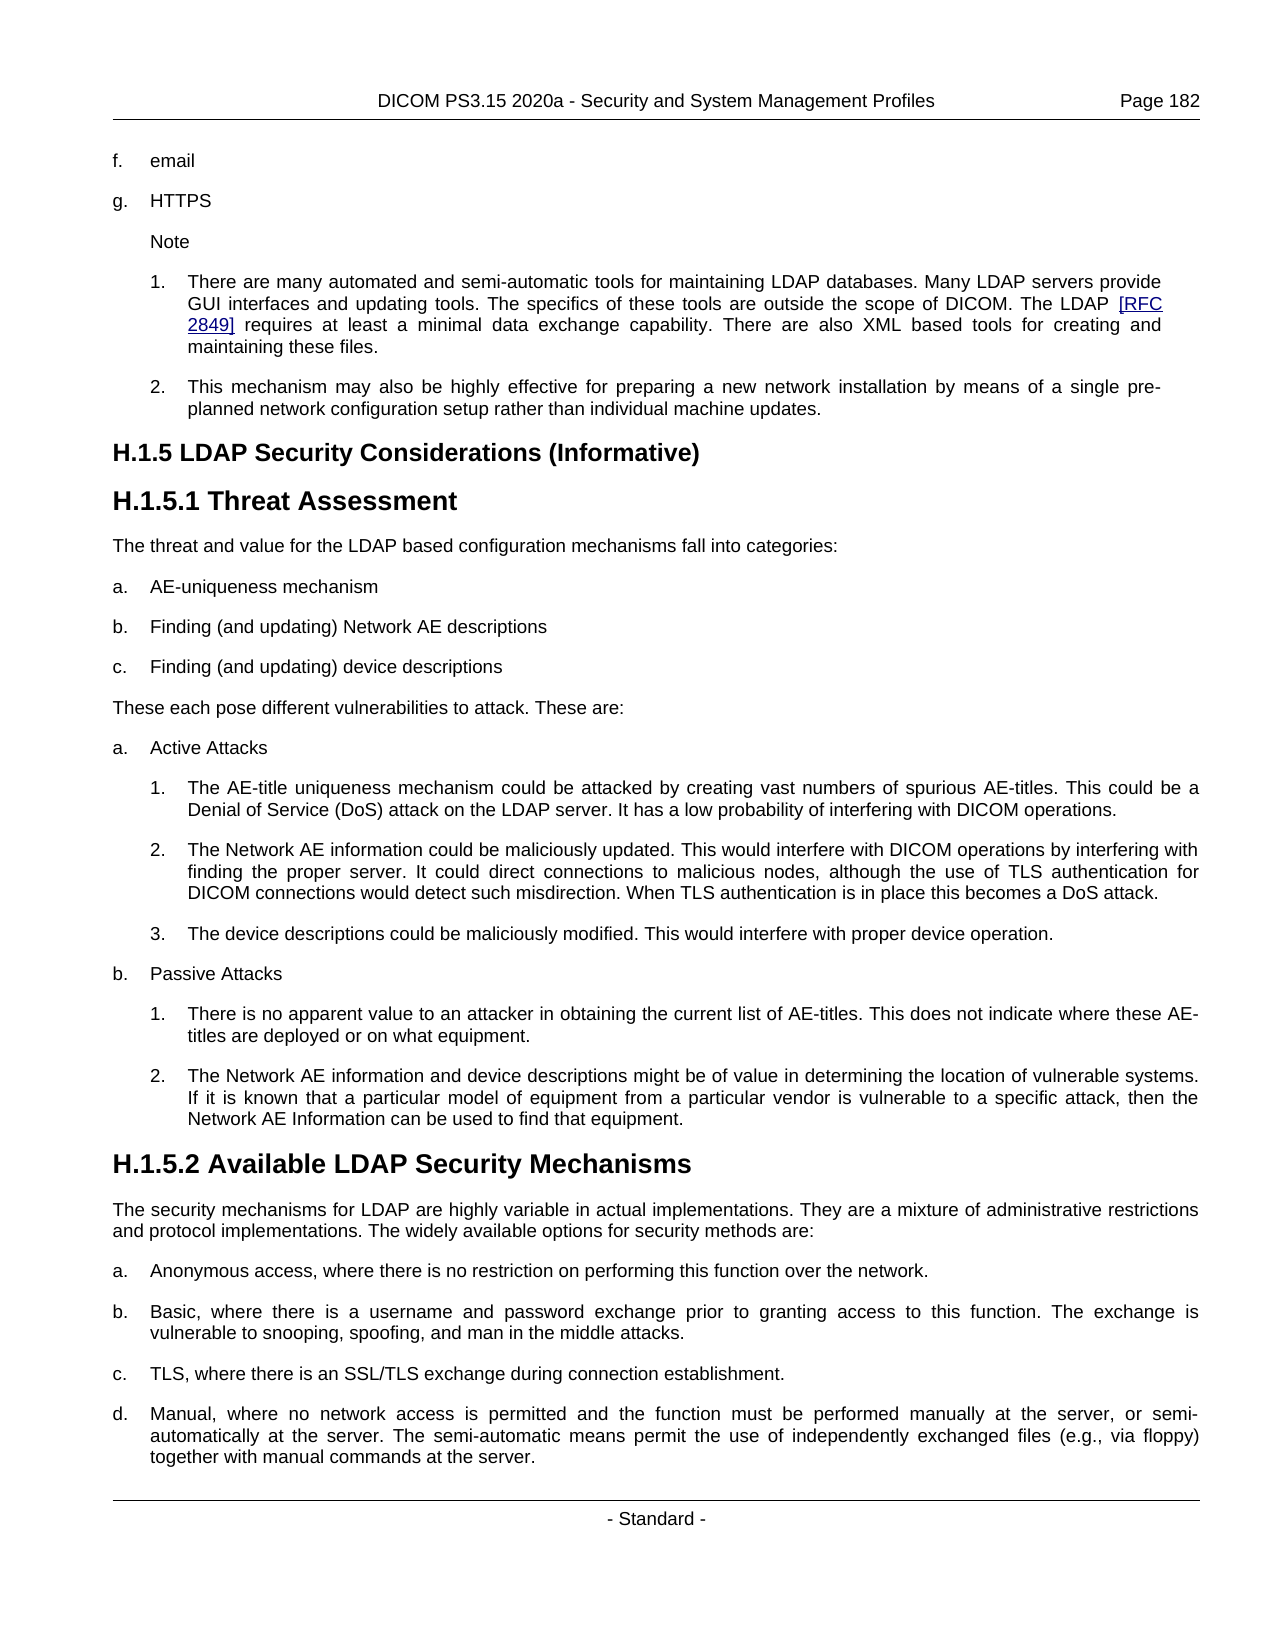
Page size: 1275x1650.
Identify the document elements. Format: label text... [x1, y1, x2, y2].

text b. Passive Attacks [112, 963, 1200, 984]
text 3. The device descriptions could be maliciously modified. This would interfere with proper device operation. [150, 922, 1200, 944]
text H.1.5 LDAP Security Considerations (Informative) [112, 438, 1200, 467]
text 2. The Network AE information and device descriptions might be of value in determining the location of vulnerable systems. If it is known that a particular model of equipment from a particular vendor is vulnerable to a specific attack, then the Network AE Information can be used to find that equipment. [150, 1065, 1200, 1130]
text c. Finding (and updating) device descriptions [112, 656, 1200, 678]
text c. TLS, where there is an SSL/TLS exchange during connection establishment. [112, 1362, 1200, 1384]
text b. Basic, where there is a username and password exchange prior to granting access to this function. The exchange is vulnerable to snooping, spoofing, and man in the middle attacks. [112, 1301, 1200, 1344]
text a. Anonymous access, where there is no restriction on performing this function over the network. [112, 1260, 1200, 1282]
text 1. The AE-title uniqueness mechanism could be attacked by creating vast numbers of spurious AE-titles. This could be a Denial of Service (DoS) attack on the LDAP server. It has a low probability of interfering with DICOM operations. [150, 777, 1200, 820]
text Note [150, 231, 1162, 252]
text 2. The Network AE information could be maliciously updated. This would interfere with DICOM operations by interfering with finding the proper server. It could direct connections to malicious nodes, although the use of TLS authentication for DICOM connections would detect such misdirection. When TLS authentication is in place this becomes a DoS attack. [150, 839, 1200, 904]
text a. Active Attacks [112, 737, 1200, 758]
text 1. There are many automated and semi-automatic tools for maintaining LDAP databases. Many LDAP servers provide GUI interfaces and updating tools. The specifics of these tools are outside the scope of DICOM. The LDAP [RFC 2849] requires at least a minimal data exchange capability. There are also XML based tools for creating and maintaining these files. [150, 271, 1162, 357]
text These each pose different vulnerabilities to attack. These are: [112, 697, 1200, 718]
text b. Finding (and updating) Network AE descriptions [112, 616, 1200, 637]
text g. HTTPS [112, 190, 1200, 212]
text The security mechanisms for LDAP are highly variable in actual implementations. They are a mixture of administrative restrictions and protocol implementations. The widely available options for security methods are: [112, 1198, 1200, 1242]
text a. AE-uniqueness mechanism [112, 576, 1200, 597]
text H.1.5.1 Threat Assessment [112, 485, 1200, 517]
text f. email [112, 150, 1200, 172]
text H.1.5.2 Available LDAP Security Mechanisms [112, 1148, 1200, 1180]
text 1. There is no apparent value to an attacker in obtaining the current list of AE-titles. This does not indicate where these AE-titles are deployed or on what equipment. [150, 1003, 1200, 1046]
text 2. This mechanism may also be highly effective for preparing a new network installation by means of a single pre-planned network configuration setup rather than individual machine updates. [150, 376, 1162, 419]
text The threat and value for the LDAP based configuration mechanisms fall into categories: [112, 535, 1200, 557]
text d. Manual, where no network access is permitted and the function must be performed manually at the server, or semi-automatically at the server. The semi-automatic means permit the use of independently exchanged files (e.g., via floppy) together with manual commands at the server. [112, 1403, 1200, 1467]
